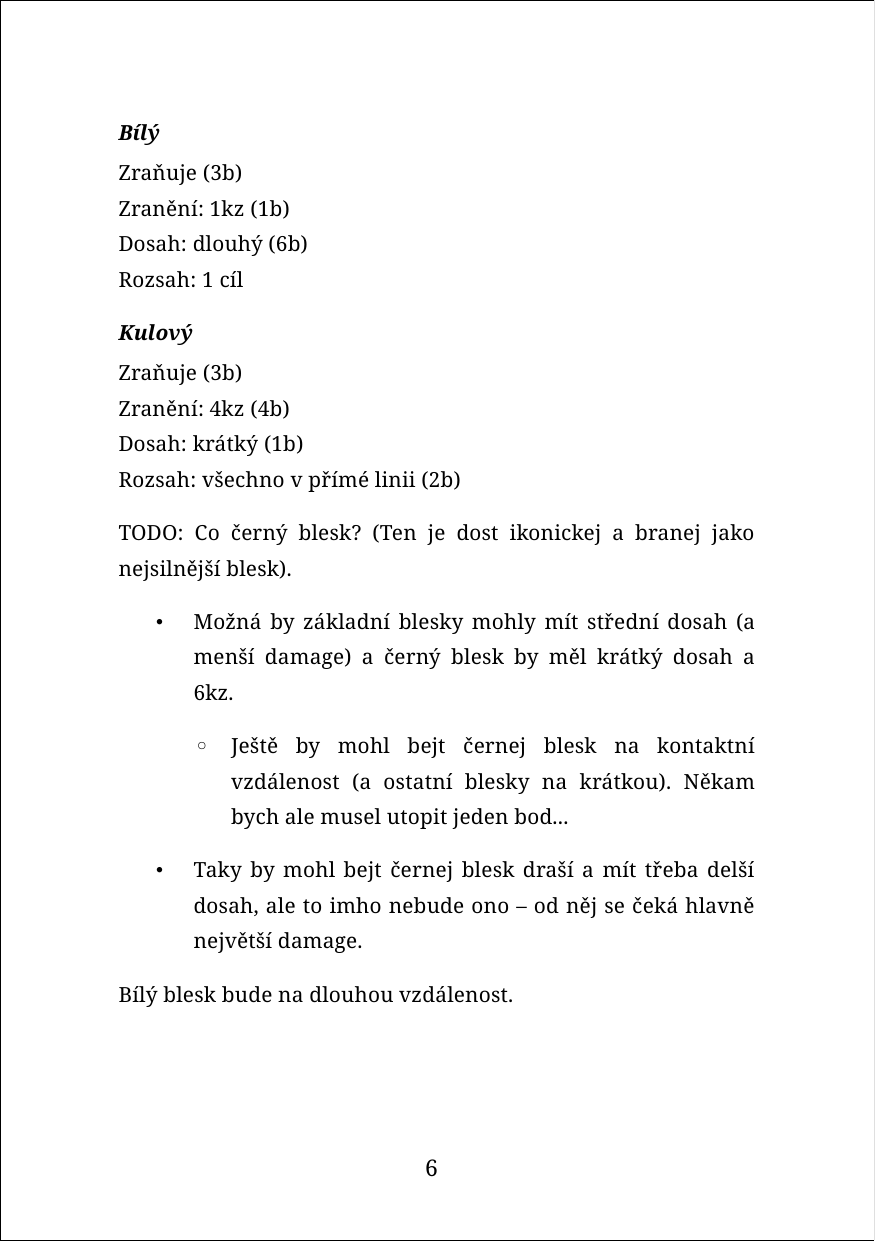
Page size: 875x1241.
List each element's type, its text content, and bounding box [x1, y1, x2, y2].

list Možná by základní blesky mohly mít střední dosah (a menší damage) a černý blesk by měl krátký dosah a 6kz. [156, 607, 756, 706]
subtitle Bílý [118, 118, 756, 147]
subtitle Kulový [118, 318, 756, 347]
list Taky by mohl bejt černej blesk draší a mít třeba delší dosah, ale to imho nebude ono – od něj se čeká hlavně největší damage. [156, 856, 756, 955]
list Ještě by mohl bejt černej blesk na kontaktní vzdálenost (a ostatní blesky na krátkou). Někam bych ale musel utopit jeden bod... [193, 731, 756, 831]
text Zraňuje (3b) Zranění: 1kz (1b) Dosah: dlouhý (6b) Rozsah: 1 cíl [118, 158, 756, 293]
text Zraňuje (3b) Zranění: 4kz (4b) Dosah: krátký (1b) Rozsah: všechno v přímé linii (2b) [118, 358, 756, 493]
text TODO: Co černý blesk? (Ten je dost ikonickej a branej jako nejsilnější blesk). [118, 518, 756, 582]
text Bílý blesk bude na dlouhou vzdálenost. [118, 980, 756, 1008]
